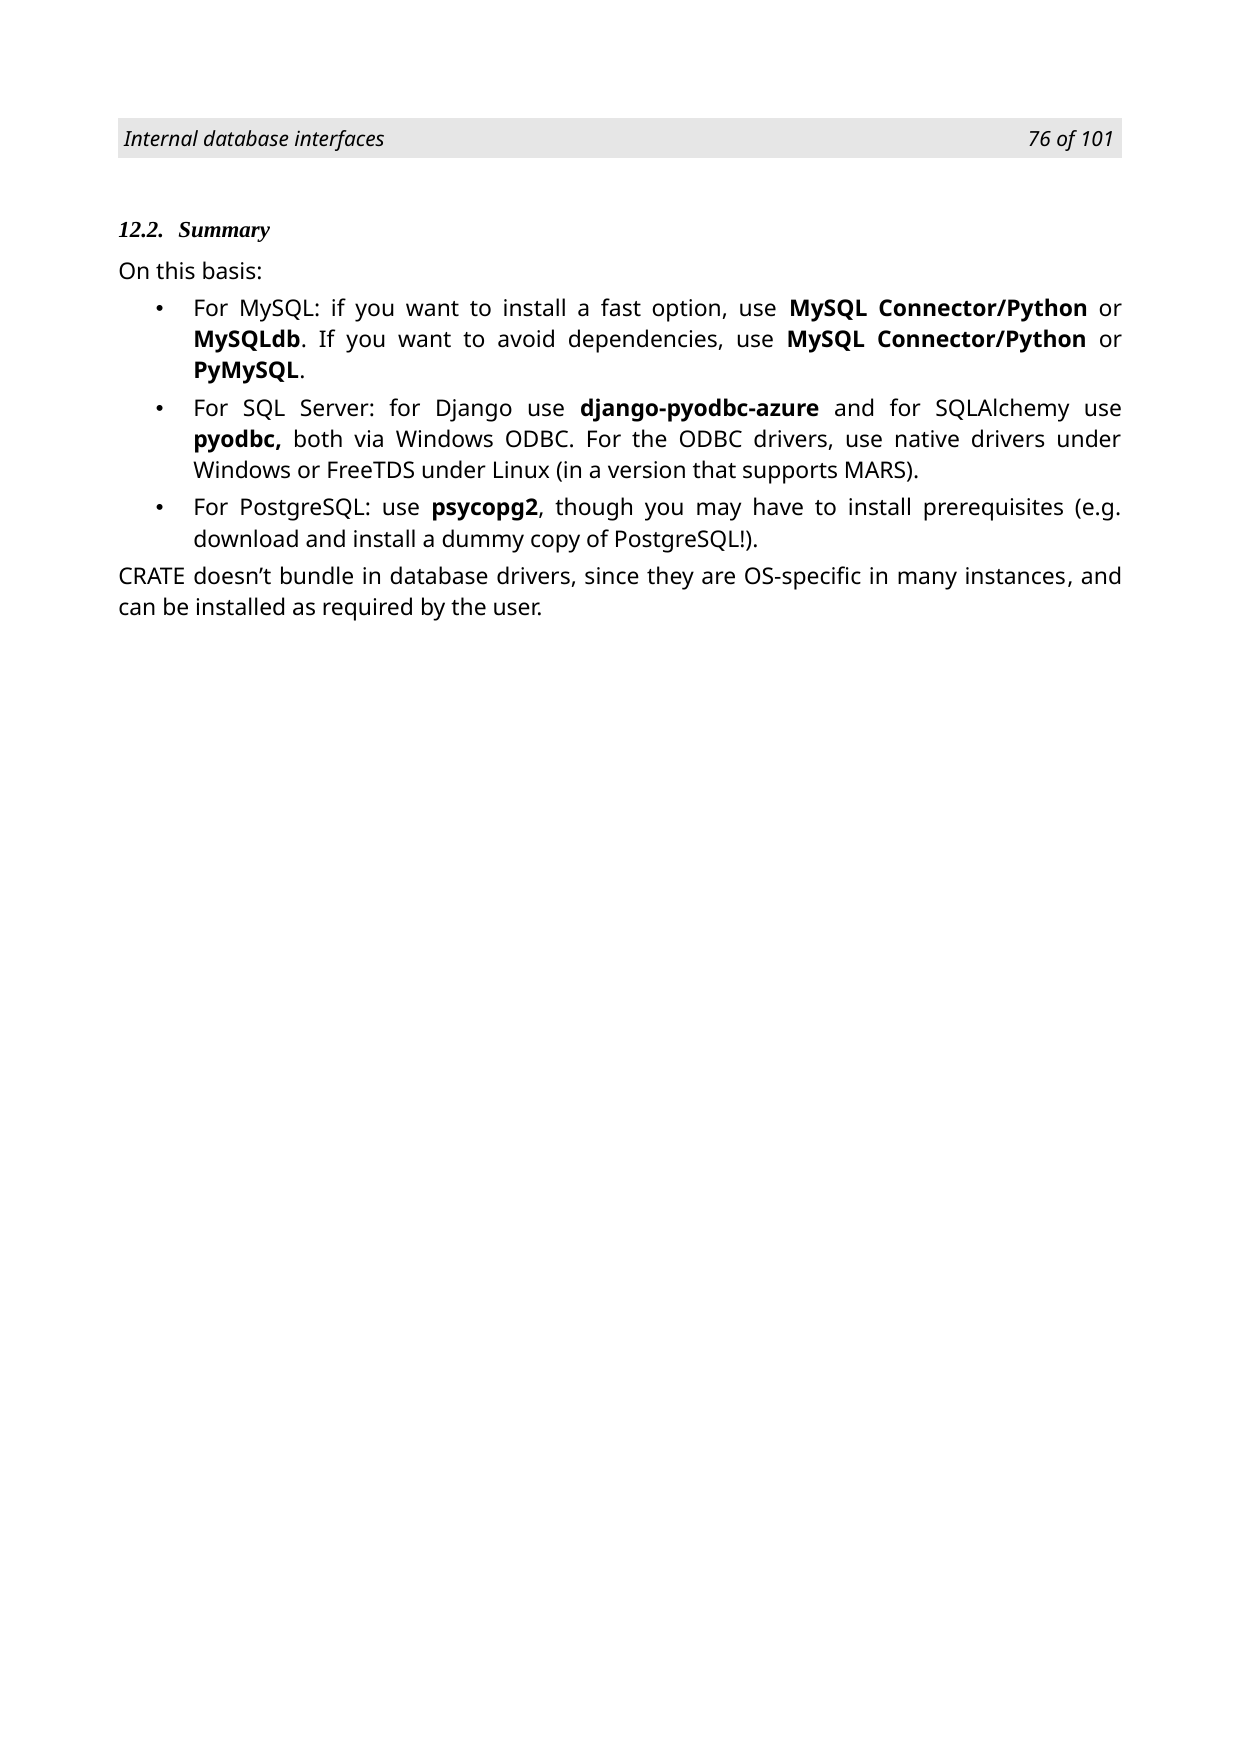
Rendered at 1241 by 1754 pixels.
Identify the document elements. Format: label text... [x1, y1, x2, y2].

subtitle Summary [118, 216, 1122, 242]
list For SQL Server: for Django use django-pyodbc-azure and for SQLAlchemy use pyodbc, both via Windows ODBC. For the ODBC drivers, use native drivers under Windows or FreeTDS under Linux (in a version that supports MARS). [156, 392, 1122, 485]
text On this basis: [118, 255, 1122, 286]
list For PostgreSQL: use psycopg2, though you may have to install prerequisites (e.g. download and install a dummy copy of PostgreSQL!). [156, 491, 1122, 554]
text CRATE doesn’t bundle in database drivers, since they are OS-specific in many instances, and can be installed as required by the user. [118, 560, 1122, 622]
list For MySQL: if you want to install a fast option, use MySQL Connector/Python or MySQLdb. If you want to avoid dependencies, use MySQL Connector/Python or PyMySQL. [156, 292, 1122, 386]
